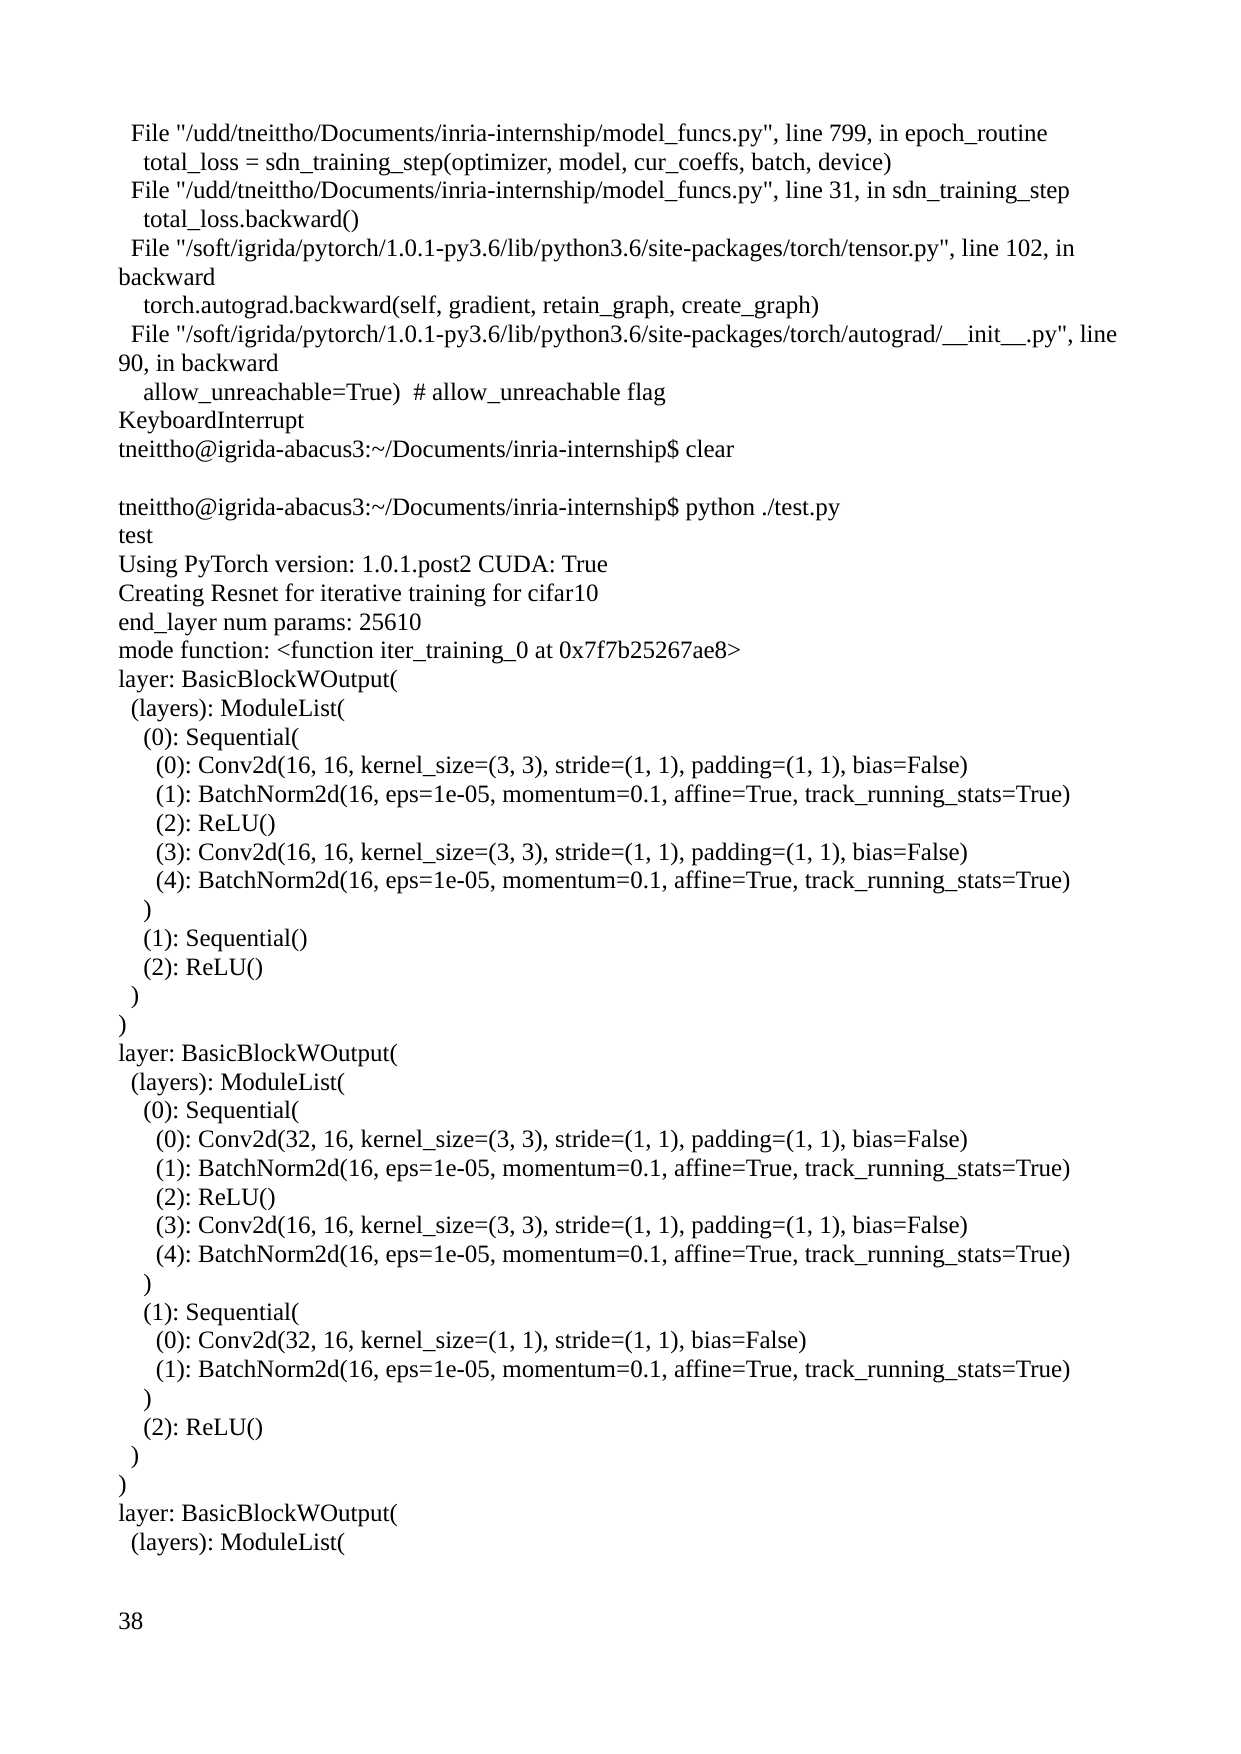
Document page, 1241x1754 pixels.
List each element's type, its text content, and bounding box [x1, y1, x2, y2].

text Creating Resnet for iterative training for cifar10 [118, 578, 1122, 607]
text ) [118, 981, 1122, 1009]
text (layers): ModuleList( [118, 1527, 1122, 1556]
text torch.autograd.backward(self, gradient, retain_graph, create_graph) [118, 291, 1122, 319]
text (2): ReLU() [118, 952, 1122, 981]
text ) [118, 1469, 1122, 1498]
text (1): BatchNorm2d(16, eps=1e-05, momentum=0.1, affine=True, track_running_stats=True) [118, 1354, 1122, 1383]
text ) [118, 1009, 1122, 1038]
text Using PyTorch version: 1.0.1.post2 CUDA: True [118, 549, 1122, 578]
text File "/soft/igrida/pytorch/1.0.1-py3.6/lib/python3.6/site-packages/torch/autograd/__init__.py", line 90, in backward [118, 319, 1122, 377]
text (layers): ModuleList( [118, 1067, 1122, 1096]
text tneittho@igrida-abacus3:~/Documents/inria-internship$ clear [118, 434, 1122, 463]
text end_layer num params: 25610 [118, 607, 1122, 636]
text tneittho@igrida-abacus3:~/Documents/inria-internship$ python ./test.py [118, 492, 1122, 521]
text (4): BatchNorm2d(16, eps=1e-05, momentum=0.1, affine=True, track_running_stats=True) [118, 1239, 1122, 1268]
text (4): BatchNorm2d(16, eps=1e-05, momentum=0.1, affine=True, track_running_stats=True) [118, 866, 1122, 894]
text (layers): ModuleList( [118, 693, 1122, 722]
text (2): ReLU() [118, 1412, 1122, 1441]
text total_loss.backward() [118, 204, 1122, 233]
text (1): BatchNorm2d(16, eps=1e-05, momentum=0.1, affine=True, track_running_stats=True) [118, 1153, 1122, 1182]
text (0): Conv2d(32, 16, kernel_size=(3, 3), stride=(1, 1), padding=(1, 1), bias=False) [118, 1124, 1122, 1153]
text allow_unreachable=True) # allow_unreachable flag [118, 377, 1122, 406]
text (3): Conv2d(16, 16, kernel_size=(3, 3), stride=(1, 1), padding=(1, 1), bias=False) [118, 837, 1122, 866]
text ) [118, 1268, 1122, 1297]
text (2): ReLU() [118, 1182, 1122, 1211]
text (0): Conv2d(16, 16, kernel_size=(3, 3), stride=(1, 1), padding=(1, 1), bias=False) [118, 751, 1122, 779]
text File "/soft/igrida/pytorch/1.0.1-py3.6/lib/python3.6/site-packages/torch/tensor.py", line 102, in backward [118, 233, 1122, 291]
text (1): Sequential( [118, 1297, 1122, 1326]
text ) [118, 1383, 1122, 1412]
text File "/udd/tneittho/Documents/inria-internship/model_funcs.py", line 31, in sdn_training_step [118, 176, 1122, 204]
text ) [118, 1441, 1122, 1469]
text File "/udd/tneittho/Documents/inria-internship/model_funcs.py", line 799, in epoch_routine [118, 118, 1122, 147]
text (3): Conv2d(16, 16, kernel_size=(3, 3), stride=(1, 1), padding=(1, 1), bias=False) [118, 1211, 1122, 1239]
text KeyboardInterrupt [118, 406, 1122, 434]
text layer: BasicBlockWOutput( [118, 1038, 1122, 1067]
text mode function: <function iter_training_0 at 0x7f7b25267ae8> [118, 636, 1122, 664]
text layer: BasicBlockWOutput( [118, 664, 1122, 693]
text (0): Sequential( [118, 1096, 1122, 1124]
text (2): ReLU() [118, 808, 1122, 837]
text (1): BatchNorm2d(16, eps=1e-05, momentum=0.1, affine=True, track_running_stats=True) [118, 779, 1122, 808]
text layer: BasicBlockWOutput( [118, 1498, 1122, 1527]
text test [118, 521, 1122, 549]
text (1): Sequential() [118, 923, 1122, 952]
text (0): Sequential( [118, 722, 1122, 751]
text total_loss = sdn_training_step(optimizer, model, cur_coeffs, batch, device) [118, 147, 1122, 176]
text (0): Conv2d(32, 16, kernel_size=(1, 1), stride=(1, 1), bias=False) [118, 1326, 1122, 1354]
text ) [118, 894, 1122, 923]
